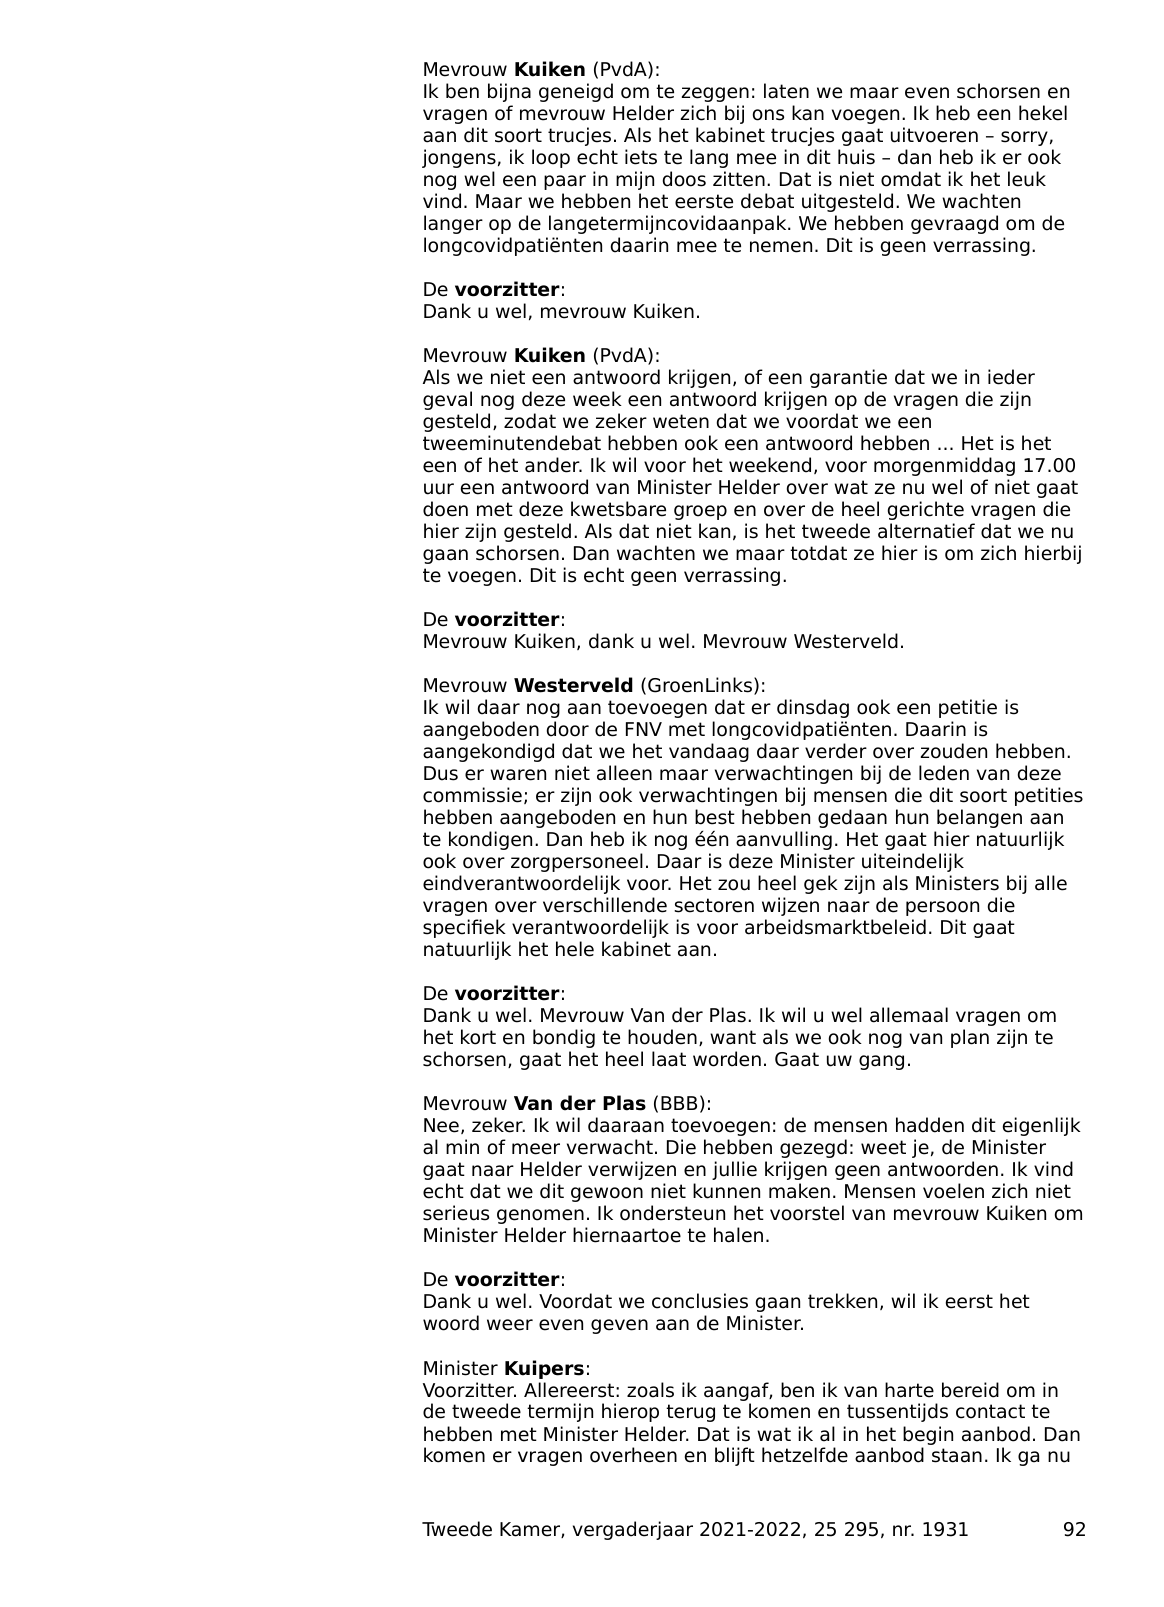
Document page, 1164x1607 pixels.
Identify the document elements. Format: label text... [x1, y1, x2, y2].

text Dank u wel. Mevrouw Van der Plas. Ik wil u wel allemaal vragen om het kort en bondig te houden, want als we ook nog van plan zijn te schorsen, gaat het heel laat worden. Gaat uw gang. [422, 1005, 1087, 1071]
text Als we niet een antwoord krijgen, of een garantie dat we in ieder geval nog deze week een antwoord krijgen op de vragen die zijn gesteld, zodat we zeker weten dat we voordat we een tweeminutendebat hebben ook een antwoord hebben ... Het is het een of het ander. Ik wil voor het weekend, voor morgenmiddag 17.00 uur een antwoord van Minister Helder over wat ze nu wel of niet gaat doen met deze kwetsbare groep en over de heel gerichte vragen die hier zijn gesteld. Als dat niet kan, is het tweede alternatief dat we nu gaan schorsen. Dan wachten we maar totdat ze hier is om zich hierbij te voegen. Dit is echt geen verrassing. [422, 367, 1087, 587]
text Mevrouw Kuiken (PvdA): [422, 59, 1087, 81]
text Voorzitter. Allereerst: zoals ik aangaf, ben ik van harte bereid om in de tweede termijn hierop terug te komen en tussentijds contact te hebben met Minister Helder. Dat is wat ik al in het begin aanbod. Dan komen er vragen overheen en blijft hetzelfde aanbod staan. Ik ga nu [422, 1379, 1087, 1467]
text Dank u wel. Voordat we conclusies gaan trekken, wil ik eerst het woord weer even geven aan de Minister. [422, 1291, 1087, 1335]
text Mevrouw Kuiken, dank u wel. Mevrouw Westerveld. [422, 631, 1087, 653]
text De voorzitter: [422, 1269, 1087, 1291]
text Nee, zeker. Ik wil daaraan toevoegen: de mensen hadden dit eigenlijk al min of meer verwacht. Die hebben gezegd: weet je, de Minister gaat naar Helder verwijzen en jullie krijgen geen antwoorden. Ik vind echt dat we dit gewoon niet kunnen maken. Mensen voelen zich niet serieus genomen. Ik ondersteun het voorstel van mevrouw Kuiken om Minister Helder hiernaartoe te halen. [422, 1115, 1087, 1247]
text Mevrouw Van der Plas (BBB): [422, 1093, 1087, 1115]
text De voorzitter: [422, 279, 1087, 301]
text Dank u wel, mevrouw Kuiken. [422, 301, 1087, 323]
text Ik ben bijna geneigd om te zeggen: laten we maar even schorsen en vragen of mevrouw Helder zich bij ons kan voegen. Ik heb een hekel aan dit soort trucjes. Als het kabinet trucjes gaat uitvoeren – sorry, jongens, ik loop echt iets te lang mee in dit huis – dan heb ik er ook nog wel een paar in mijn doos zitten. Dat is niet omdat ik het leuk vind. Maar we hebben het eerste debat uitgesteld. We wachten langer op de langetermijncovidaanpak. We hebben gevraagd om de longcovidpatiënten daarin mee te nemen. Dit is geen verrassing. [422, 81, 1087, 257]
text Ik wil daar nog aan toevoegen dat er dinsdag ook een petitie is aangeboden door de FNV met longcovidpatiënten. Daarin is aangekondigd dat we het vandaag daar verder over zouden hebben. Dus er waren niet alleen maar verwachtingen bij de leden van deze commissie; er zijn ook verwachtingen bij mensen die dit soort petities hebben aangeboden en hun best hebben gedaan hun belangen aan te kondigen. Dan heb ik nog één aanvulling. Het gaat hier natuurlijk ook over zorgpersoneel. Daar is deze Minister uiteindelijk eindverantwoordelijk voor. Het zou heel gek zijn als Ministers bij alle vragen over verschillende sectoren wijzen naar de persoon die specifiek verantwoordelijk is voor arbeidsmarktbeleid. Dit gaat natuurlijk het hele kabinet aan. [422, 697, 1087, 961]
text De voorzitter: [422, 609, 1087, 631]
text De voorzitter: [422, 983, 1087, 1005]
text Mevrouw Kuiken (PvdA): [422, 345, 1087, 367]
text Mevrouw Westerveld (GroenLinks): [422, 675, 1087, 697]
text Minister Kuipers: [422, 1357, 1087, 1379]
